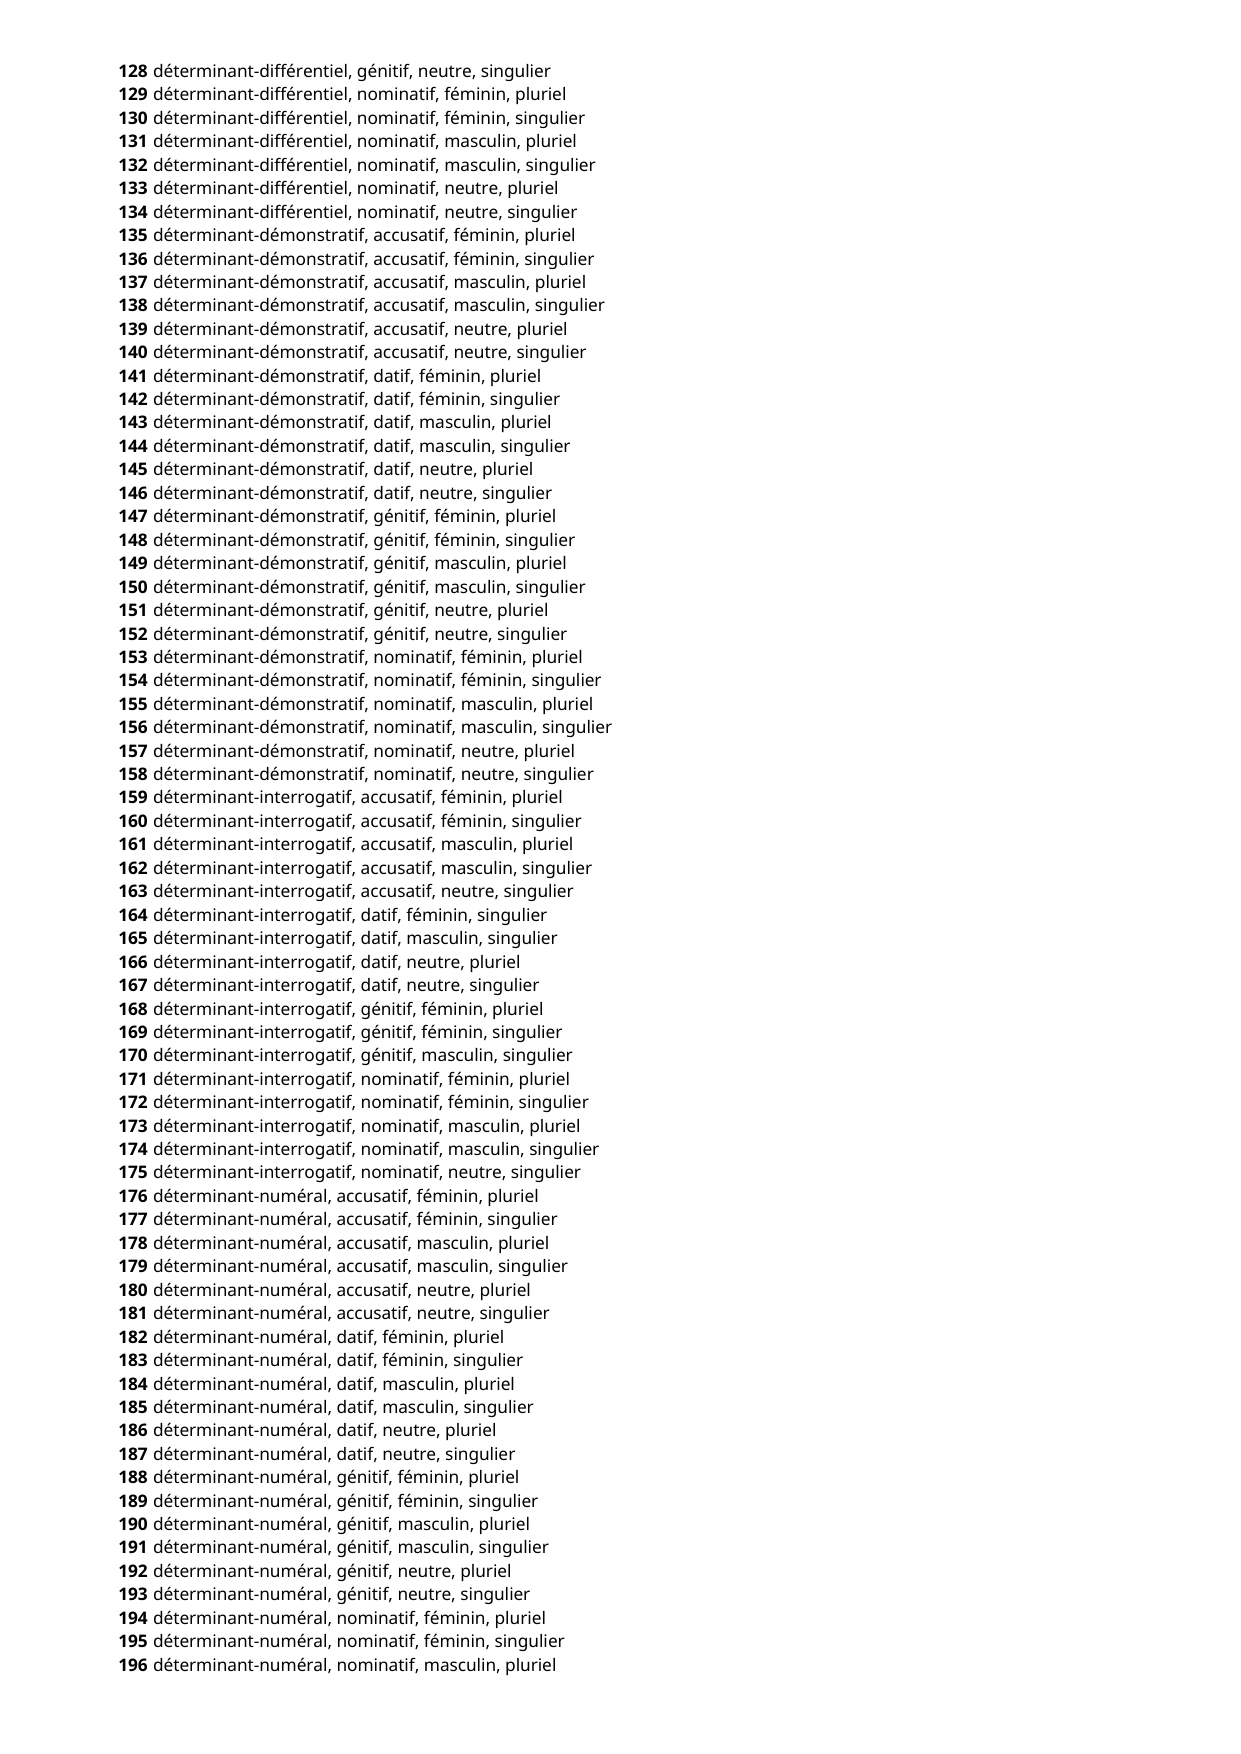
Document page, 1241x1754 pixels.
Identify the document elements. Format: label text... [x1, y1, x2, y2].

table_cell déterminant-démonstratif, génitif, féminin, singulier [153, 528, 1240, 551]
table_cell 131 [118, 129, 153, 153]
table_cell 188 [118, 1465, 153, 1489]
table_cell déterminant-différentiel, nominatif, masculin, singulier [153, 153, 1240, 176]
table_cell 193 [118, 1583, 153, 1606]
table_cell déterminant-démonstratif, datif, féminin, pluriel [153, 364, 1240, 387]
table_cell déterminant-démonstratif, accusatif, masculin, singulier [153, 294, 1240, 317]
table_cell déterminant-démonstratif, génitif, neutre, singulier [153, 622, 1240, 645]
table_cell déterminant-interrogatif, datif, neutre, pluriel [153, 950, 1240, 973]
table_cell 169 [118, 1020, 153, 1043]
table_cell déterminant-démonstratif, nominatif, féminin, singulier [153, 669, 1240, 692]
table_cell déterminant-démonstratif, datif, neutre, pluriel [153, 458, 1240, 481]
table_cell déterminant-interrogatif, nominatif, neutre, singulier [153, 1161, 1240, 1184]
table_cell déterminant-différentiel, nominatif, neutre, singulier [153, 200, 1240, 223]
table_cell 160 [118, 809, 153, 832]
table_cell déterminant-numéral, nominatif, masculin, pluriel [153, 1653, 1240, 1676]
table_cell 161 [118, 833, 153, 856]
table_cell déterminant-démonstratif, accusatif, masculin, pluriel [153, 270, 1240, 293]
table_cell 142 [118, 387, 153, 411]
table_cell déterminant-numéral, génitif, neutre, singulier [153, 1583, 1240, 1606]
table_cell déterminant-démonstratif, nominatif, neutre, singulier [153, 762, 1240, 786]
table_cell 155 [118, 692, 153, 715]
table_cell 165 [118, 926, 153, 950]
table_cell déterminant-démonstratif, accusatif, neutre, singulier [153, 340, 1240, 364]
table_cell 132 [118, 153, 153, 176]
table_cell déterminant-numéral, datif, neutre, pluriel [153, 1419, 1240, 1442]
table_cell déterminant-interrogatif, nominatif, féminin, pluriel [153, 1067, 1240, 1090]
table_cell déterminant-interrogatif, datif, neutre, singulier [153, 973, 1240, 997]
table_cell déterminant-démonstratif, nominatif, masculin, pluriel [153, 692, 1240, 715]
table_cell déterminant-numéral, datif, féminin, singulier [153, 1348, 1240, 1372]
table_cell 141 [118, 364, 153, 387]
table_cell déterminant-interrogatif, génitif, masculin, singulier [153, 1044, 1240, 1067]
table_cell déterminant-numéral, accusatif, féminin, singulier [153, 1208, 1240, 1231]
table_cell 192 [118, 1559, 153, 1582]
table_cell déterminant-interrogatif, datif, féminin, singulier [153, 903, 1240, 926]
table_cell 157 [118, 739, 153, 762]
table_cell 130 [118, 106, 153, 129]
table_cell 133 [118, 176, 153, 200]
table_cell 175 [118, 1161, 153, 1184]
table_cell déterminant-différentiel, nominatif, masculin, pluriel [153, 129, 1240, 153]
table_cell 134 [118, 200, 153, 223]
table_cell 180 [118, 1278, 153, 1301]
table_cell 191 [118, 1536, 153, 1559]
table_cell 137 [118, 270, 153, 293]
table_cell 167 [118, 973, 153, 997]
table_cell déterminant-interrogatif, accusatif, féminin, singulier [153, 809, 1240, 832]
table_cell 163 [118, 879, 153, 903]
table_cell déterminant-interrogatif, accusatif, masculin, singulier [153, 856, 1240, 879]
table_cell 162 [118, 856, 153, 879]
table_cell 172 [118, 1090, 153, 1114]
table_cell déterminant-numéral, datif, masculin, pluriel [153, 1372, 1240, 1395]
table_cell 139 [118, 317, 153, 340]
table_cell déterminant-démonstratif, nominatif, neutre, pluriel [153, 739, 1240, 762]
table_cell 151 [118, 598, 153, 622]
table_cell déterminant-démonstratif, génitif, masculin, singulier [153, 575, 1240, 598]
table_cell 143 [118, 411, 153, 434]
table_cell déterminant-interrogatif, génitif, féminin, singulier [153, 1020, 1240, 1043]
table_cell déterminant-numéral, génitif, féminin, pluriel [153, 1465, 1240, 1489]
table_cell déterminant-interrogatif, nominatif, masculin, singulier [153, 1137, 1240, 1161]
table_cell déterminant-numéral, nominatif, féminin, pluriel [153, 1606, 1240, 1629]
table_cell déterminant-numéral, accusatif, masculin, singulier [153, 1254, 1240, 1278]
table_cell 140 [118, 340, 153, 364]
table_cell déterminant-démonstratif, accusatif, féminin, singulier [153, 247, 1240, 270]
table_cell déterminant-numéral, datif, féminin, pluriel [153, 1325, 1240, 1348]
table_cell 182 [118, 1325, 153, 1348]
table_cell 164 [118, 903, 153, 926]
table_cell 145 [118, 458, 153, 481]
table_cell 171 [118, 1067, 153, 1090]
table_cell 152 [118, 622, 153, 645]
table_cell déterminant-démonstratif, datif, féminin, singulier [153, 387, 1240, 411]
table_cell 194 [118, 1606, 153, 1629]
table_cell déterminant-différentiel, génitif, neutre, singulier [153, 59, 1240, 82]
table_cell 147 [118, 504, 153, 528]
table_cell déterminant-numéral, datif, neutre, singulier [153, 1442, 1240, 1465]
table_cell 173 [118, 1114, 153, 1137]
table_cell 196 [118, 1653, 153, 1676]
table_cell déterminant-différentiel, nominatif, féminin, pluriel [153, 83, 1240, 106]
table_cell déterminant-numéral, génitif, masculin, singulier [153, 1536, 1240, 1559]
table_cell 154 [118, 669, 153, 692]
table_cell déterminant-numéral, accusatif, féminin, pluriel [153, 1184, 1240, 1207]
table_cell 181 [118, 1301, 153, 1325]
table_cell déterminant-interrogatif, nominatif, masculin, pluriel [153, 1114, 1240, 1137]
table_cell déterminant-numéral, génitif, masculin, pluriel [153, 1512, 1240, 1536]
table_cell déterminant-numéral, génitif, neutre, pluriel [153, 1559, 1240, 1582]
table_cell 148 [118, 528, 153, 551]
table_cell 166 [118, 950, 153, 973]
table_cell 159 [118, 786, 153, 809]
table_cell 146 [118, 481, 153, 504]
table_cell déterminant-démonstratif, nominatif, masculin, singulier [153, 715, 1240, 739]
table_cell déterminant-interrogatif, accusatif, masculin, pluriel [153, 833, 1240, 856]
table_cell 184 [118, 1372, 153, 1395]
table_cell déterminant-numéral, accusatif, neutre, singulier [153, 1301, 1240, 1325]
table_cell déterminant-interrogatif, datif, masculin, singulier [153, 926, 1240, 950]
table_cell déterminant-démonstratif, accusatif, neutre, pluriel [153, 317, 1240, 340]
table_cell 135 [118, 223, 153, 247]
table_cell 183 [118, 1348, 153, 1372]
table_cell déterminant-interrogatif, accusatif, féminin, pluriel [153, 786, 1240, 809]
table_cell déterminant-interrogatif, nominatif, féminin, singulier [153, 1090, 1240, 1114]
table_cell 129 [118, 83, 153, 106]
table_cell 185 [118, 1395, 153, 1418]
table_cell 174 [118, 1137, 153, 1161]
table_cell 170 [118, 1044, 153, 1067]
table_cell 144 [118, 434, 153, 457]
table_cell déterminant-numéral, datif, masculin, singulier [153, 1395, 1240, 1418]
table_cell déterminant-démonstratif, génitif, masculin, pluriel [153, 551, 1240, 575]
table_cell 176 [118, 1184, 153, 1207]
table_cell déterminant-démonstratif, génitif, féminin, pluriel [153, 504, 1240, 528]
table_cell 138 [118, 294, 153, 317]
table_cell déterminant-numéral, accusatif, neutre, pluriel [153, 1278, 1240, 1301]
table_cell déterminant-interrogatif, accusatif, neutre, singulier [153, 879, 1240, 903]
table_cell déterminant-différentiel, nominatif, féminin, singulier [153, 106, 1240, 129]
table_cell déterminant-démonstratif, nominatif, féminin, pluriel [153, 645, 1240, 668]
table_cell déterminant-numéral, accusatif, masculin, pluriel [153, 1231, 1240, 1254]
table_cell déterminant-démonstratif, datif, masculin, pluriel [153, 411, 1240, 434]
table_cell 190 [118, 1512, 153, 1536]
table_cell 186 [118, 1419, 153, 1442]
table_cell 153 [118, 645, 153, 668]
table_cell déterminant-interrogatif, génitif, féminin, pluriel [153, 997, 1240, 1020]
table_cell 156 [118, 715, 153, 739]
table_cell 179 [118, 1254, 153, 1278]
table_cell 136 [118, 247, 153, 270]
table_cell déterminant-numéral, génitif, féminin, singulier [153, 1489, 1240, 1512]
table_cell 149 [118, 551, 153, 575]
table_cell 158 [118, 762, 153, 786]
table_cell 177 [118, 1208, 153, 1231]
table_cell 178 [118, 1231, 153, 1254]
table_cell 128 [118, 59, 153, 82]
table_cell déterminant-démonstratif, datif, neutre, singulier [153, 481, 1240, 504]
table_cell 150 [118, 575, 153, 598]
table_cell 195 [118, 1629, 153, 1653]
table_cell 187 [118, 1442, 153, 1465]
table_cell déterminant-démonstratif, accusatif, féminin, pluriel [153, 223, 1240, 247]
table_cell 168 [118, 997, 153, 1020]
table_cell déterminant-différentiel, nominatif, neutre, pluriel [153, 176, 1240, 200]
table_cell 189 [118, 1489, 153, 1512]
table_cell déterminant-démonstratif, datif, masculin, singulier [153, 434, 1240, 457]
table_cell déterminant-démonstratif, génitif, neutre, pluriel [153, 598, 1240, 622]
table_cell déterminant-numéral, nominatif, féminin, singulier [153, 1629, 1240, 1653]
